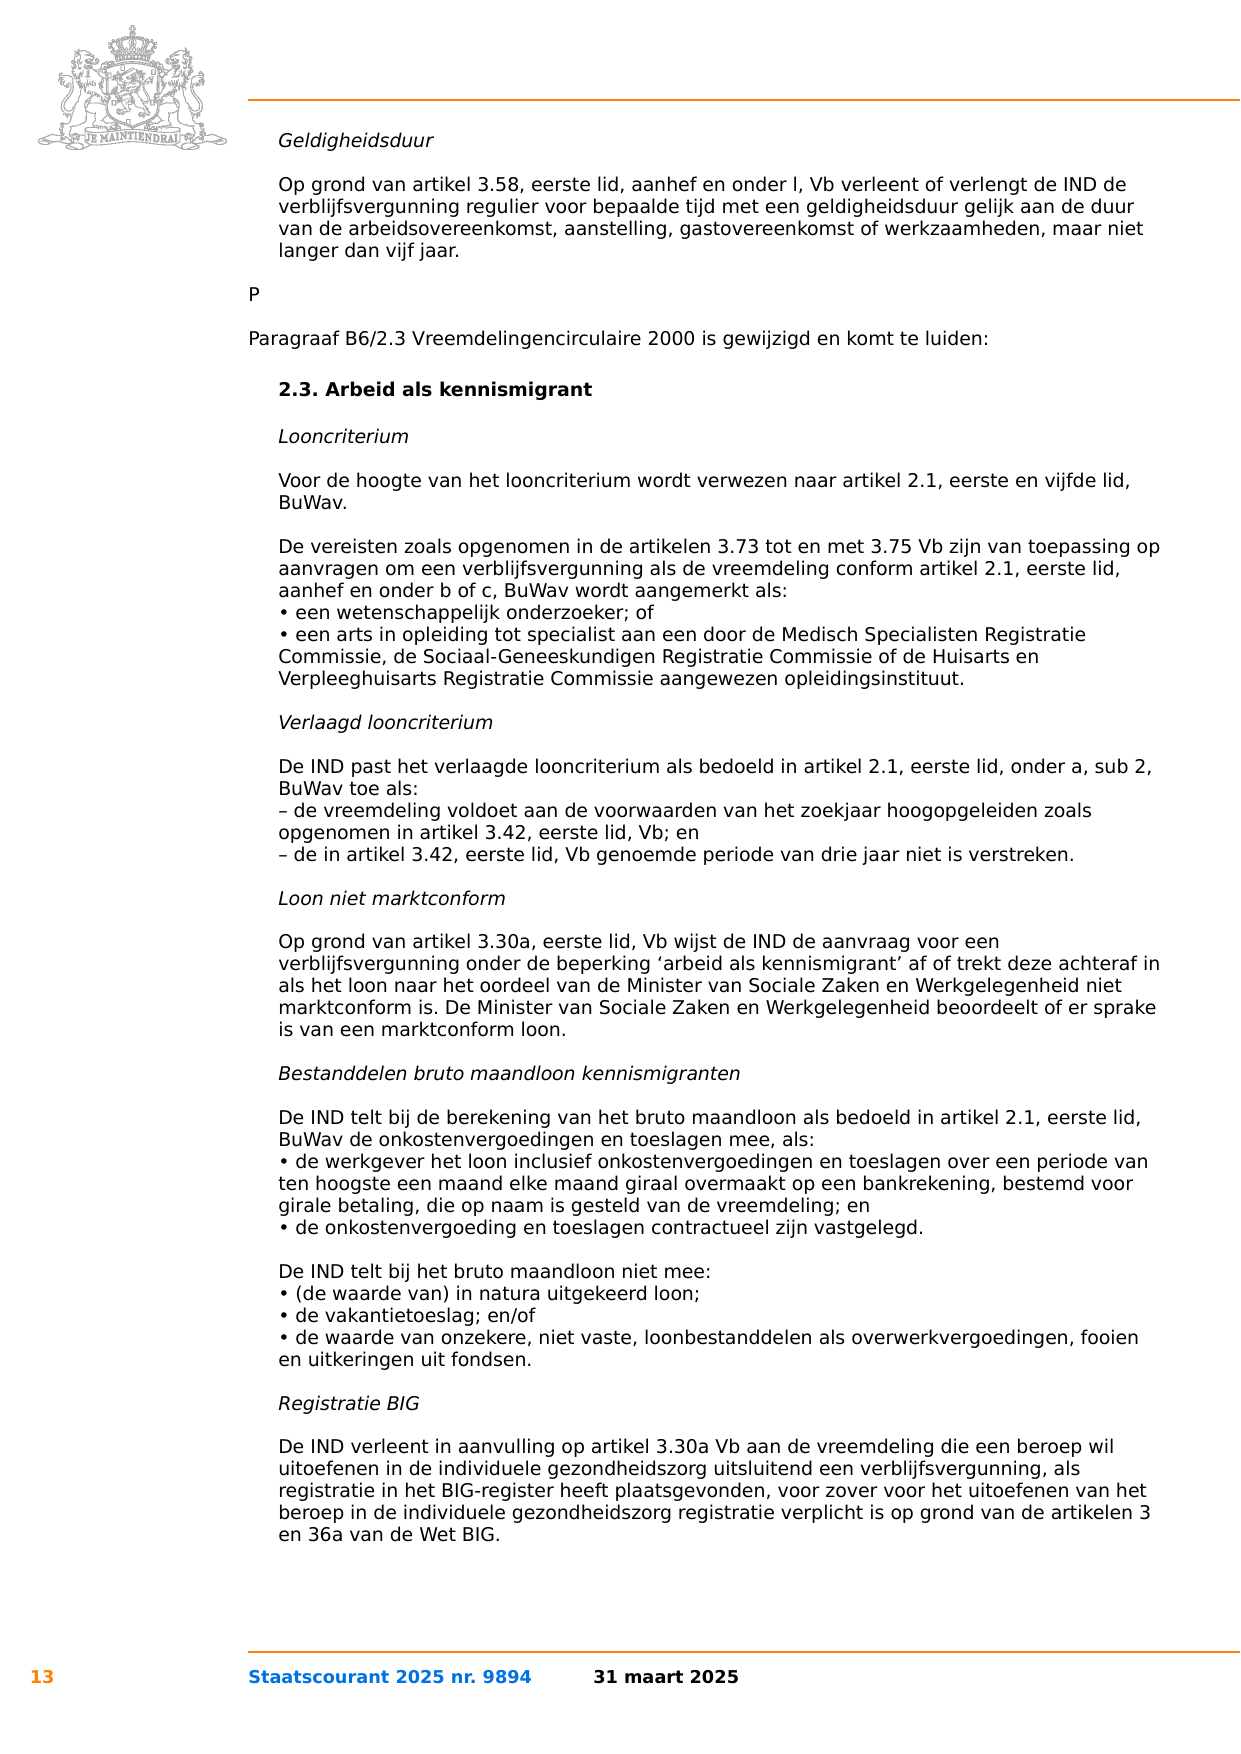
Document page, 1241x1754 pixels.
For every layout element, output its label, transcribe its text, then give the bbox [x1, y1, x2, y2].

text Paragraaf B6/2.3 Vreemdelingencirculaire 2000 is gewijzigd en komt te luiden: [248, 327, 1163, 349]
subtitle 2.3. Arbeid als kennismigrant [278, 379, 1163, 401]
text • de waarde van onzekere, niet vaste, loonbestanddelen als overwerkvergoedingen, fooien en uitkeringen uit fondsen. [278, 1327, 1163, 1371]
picture [38, 25, 227, 150]
text De IND telt bij de berekening van het bruto maandloon als bedoeld in artikel 2.1, eerste lid, BuWav de onkostenvergoedingen en toeslagen mee, als: [278, 1107, 1163, 1151]
text De IND verleent in aanvulling op artikel 3.30a Vb aan de vreemdeling die een beroep wil uitoefenen in de individuele gezondheidszorg uitsluitend een verblijfsvergunning, als registratie in het BIG-register heeft plaatsgevonden, voor zover voor het uitoefenen van het beroep in de individuele gezondheidszorg registratie verplicht is op grond van de artikelen 3 en 36a van de Wet BIG. [278, 1436, 1163, 1546]
subtitle Verlaagd looncriterium [278, 712, 1163, 734]
text • de werkgever het loon inclusief onkostenvergoedingen en toeslagen over een periode van ten hoogste een maand elke maand giraal overmaakt op een bankrekening, bestemd voor girale betaling, die op naam is gesteld van de vreemdeling; en [278, 1151, 1163, 1217]
text • (de waarde van) in natura uitgekeerd loon; [278, 1283, 1163, 1304]
subtitle Bestanddelen bruto maandloon kennismigranten [278, 1063, 1163, 1085]
subtitle Geldigheidsduur [278, 130, 1163, 152]
text • de onkostenvergoeding en toeslagen contractueel zijn vastgelegd. [278, 1217, 1163, 1239]
text • de vakantietoeslag; en/of [278, 1304, 1163, 1327]
text Voor de hoogte van het looncriterium wordt verwezen naar artikel 2.1, eerste en vijfde lid, BuWav. [278, 470, 1163, 514]
text P [248, 283, 1163, 306]
subtitle Looncriterium [278, 426, 1163, 448]
text De IND past het verlaagde looncriterium als bedoeld in artikel 2.1, eerste lid, onder a, sub 2, BuWav toe als: [278, 756, 1163, 799]
text – de in artikel 3.42, eerste lid, Vb genoemde periode van drie jaar niet is verstreken. [278, 843, 1163, 866]
text Op grond van artikel 3.30a, eerste lid, Vb wijst de IND de aanvraag voor een verblijfsvergunning onder de beperking ‘arbeid als kennismigrant’ af of trekt deze achteraf in als het loon naar het oordeel van de Minister van Sociale Zaken en Werkgelegenheid niet marktconform is. De Minister van Sociale Zaken en Werkgelegenheid beoordeelt of er sprake is van een marktconform loon. [278, 931, 1163, 1041]
text – de vreemdeling voldoet aan de voorwaarden van het zoekjaar hoogopgeleiden zoals opgenomen in artikel 3.42, eerste lid, Vb; en [278, 799, 1163, 843]
text De vereisten zoals opgenomen in de artikelen 3.73 tot en met 3.75 Vb zijn van toepassing op aanvragen om een verblijfsvergunning als de vreemdeling conform artikel 2.1, eerste lid, aanhef en onder b of c, BuWav wordt aangemerkt als: [278, 536, 1163, 602]
text Op grond van artikel 3.58, eerste lid, aanhef en onder l, Vb verleent of verlengt de IND de verblijfsvergunning regulier voor bepaalde tijd met een geldigheidsduur gelijk aan de duur van de arbeidsovereenkomst, aanstelling, gastovereenkomst of werkzaamheden, maar niet langer dan vijf jaar. [278, 174, 1163, 262]
subtitle Registratie BIG [278, 1392, 1163, 1414]
subtitle Loon niet marktconform [278, 887, 1163, 909]
text De IND telt bij het bruto maandloon niet mee: [278, 1261, 1163, 1283]
text • een arts in opleiding tot specialist aan een door de Medisch Specialisten Registratie Commissie, de Sociaal-Geneeskundigen Registratie Commissie of de Huisarts en Verpleeghuisarts Registratie Commissie aangewezen opleidingsinstituut. [278, 624, 1163, 690]
text • een wetenschappelijk onderzoeker; of [278, 602, 1163, 624]
